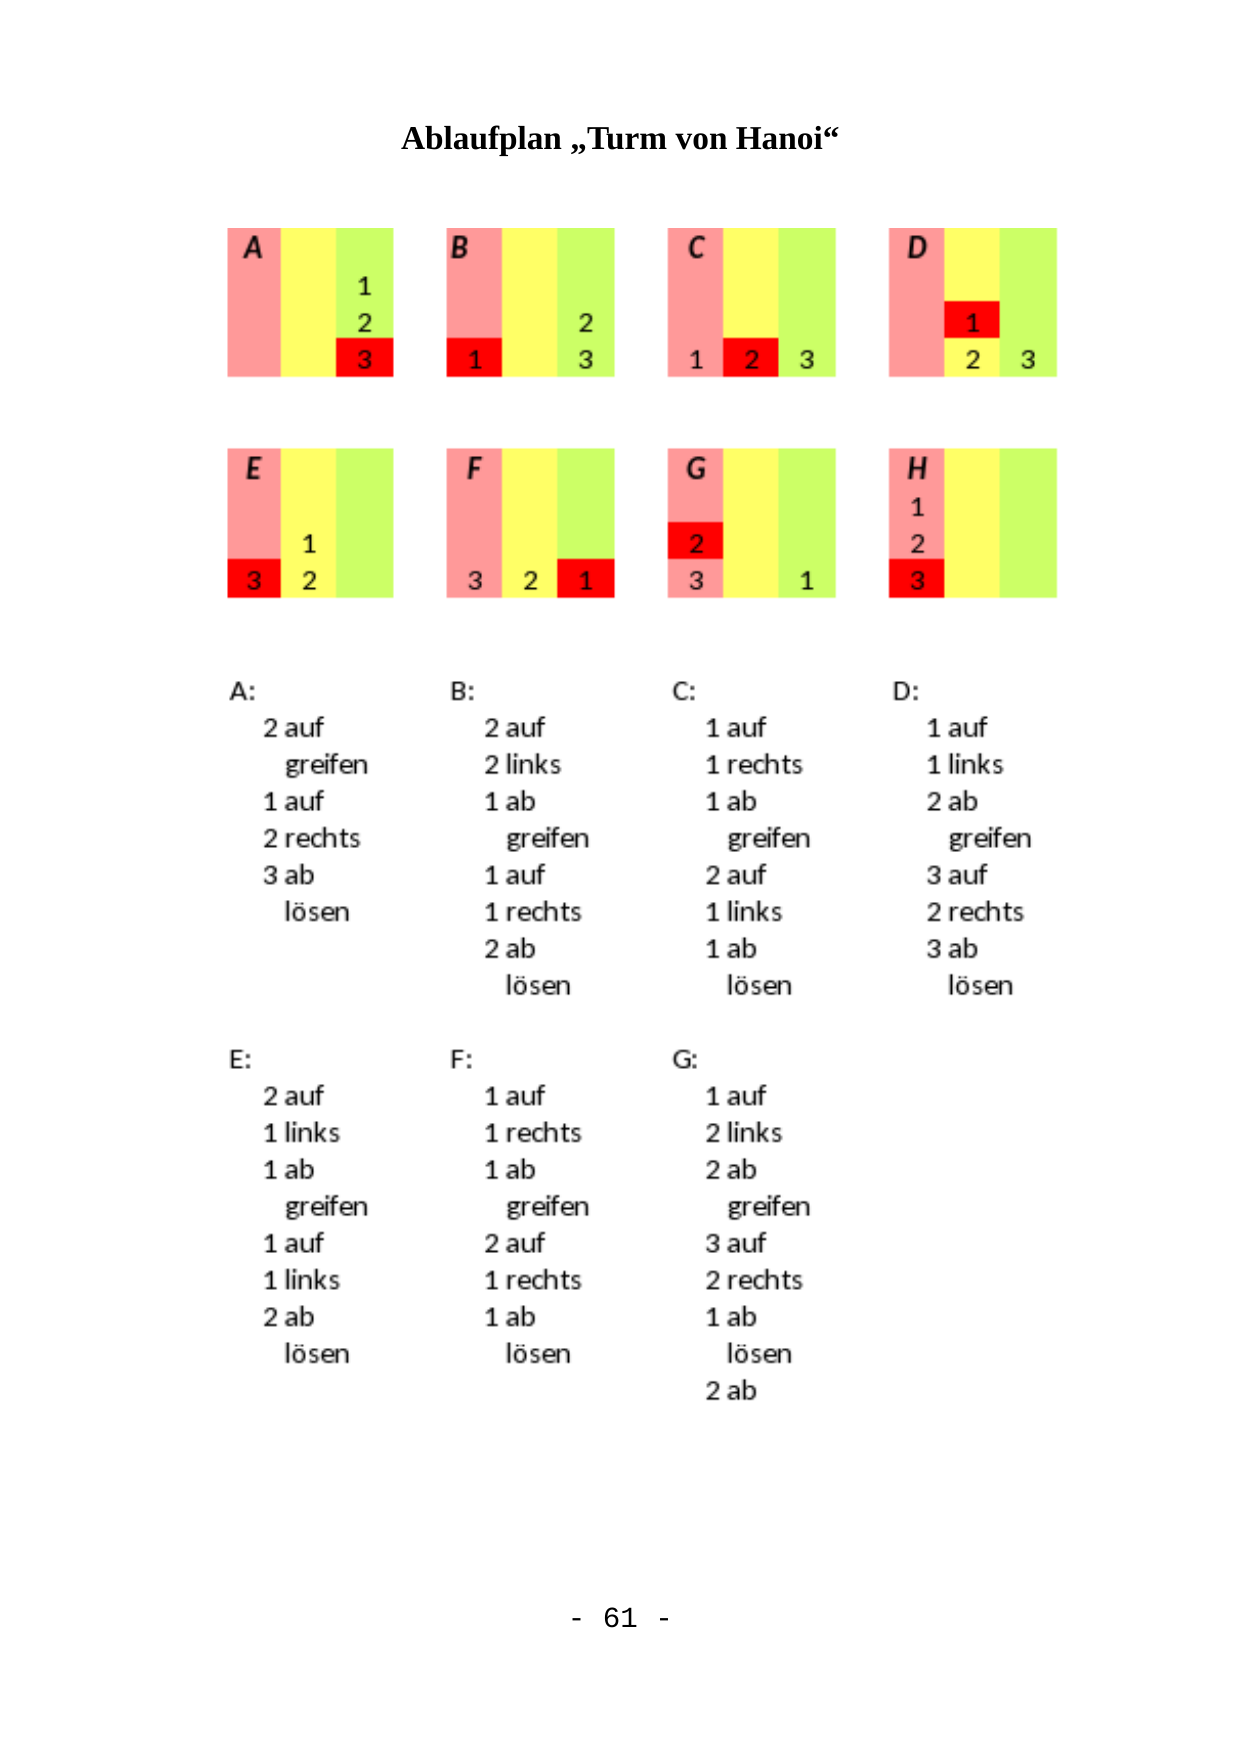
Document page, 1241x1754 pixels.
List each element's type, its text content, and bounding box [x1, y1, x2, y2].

text Ablaufplan „Turm von Hanoi“ [118, 118, 1122, 156]
picture [226, 228, 1080, 1433]
